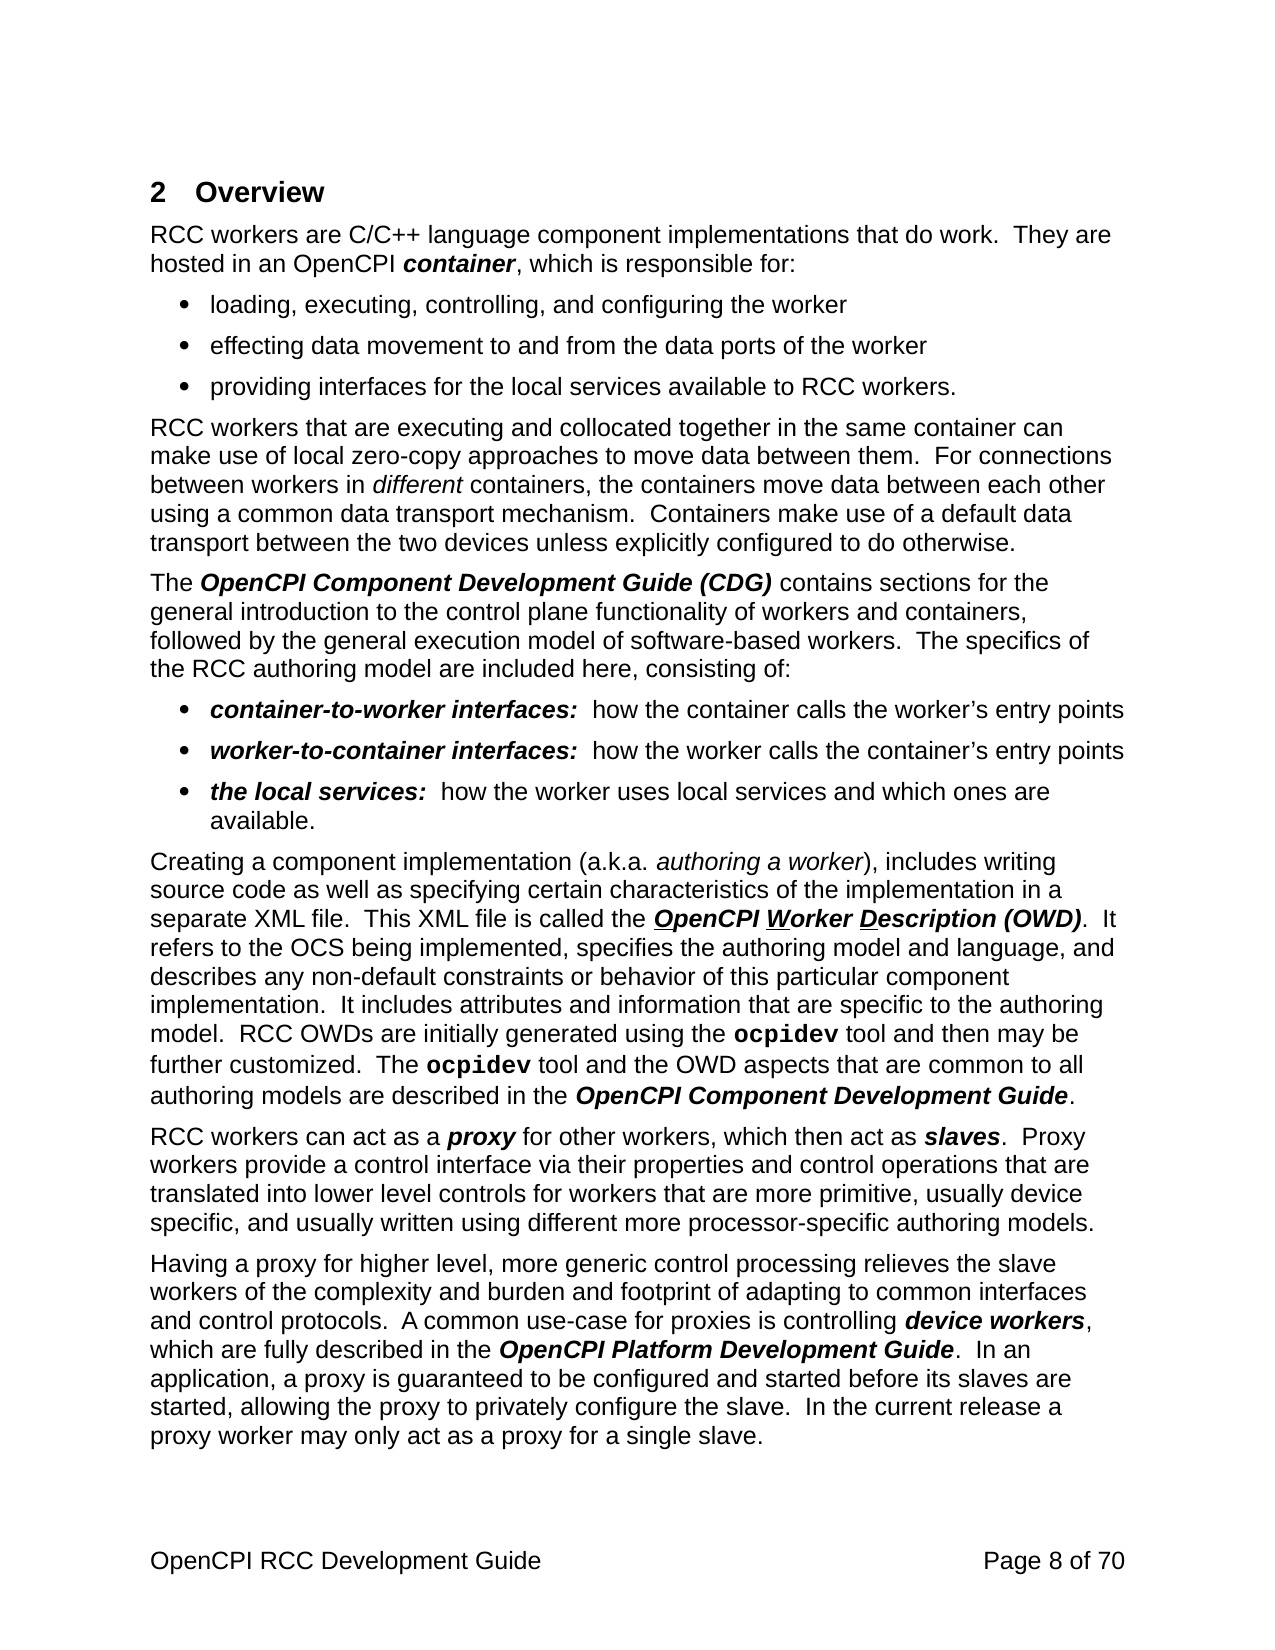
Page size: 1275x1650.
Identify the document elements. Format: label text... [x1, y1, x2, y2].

list worker-to-container interfaces: how the worker calls the container’s entry points [180, 736, 1125, 765]
text Creating a component implementation (a.k.a. authoring a worker), includes writing source code as well as specifying certain characteristics of the implementation in a separate XML file. This XML file is called the OpenCPI Worker Description (OWD). It refers to the OCS being implemented, specifies the authoring model and language, and describes any non-default constraints or behavior of this particular component implementation. It includes attributes and information that are specific to the authoring model. RCC OWDs are initially generated using the ocpidev tool and then may be further customized. The ocpidev tool and the OWD aspects that are common to all authoring models are described in the OpenCPI Component Development Guide. [150, 846, 1125, 1109]
text Having a proxy for higher level, more generic control processing relieves the slave workers of the complexity and burden and footprint of adapting to common interfaces and control protocols. A common use-case for proxies is controlling device workers, which are fully described in the OpenCPI Platform Development Guide. In an application, a proxy is guaranteed to be configured and started before its slaves are started, allowing the proxy to privately configure the slave. In the current release a proxy worker may only act as a proxy for a single slave. [150, 1248, 1125, 1450]
list container-to-worker interfaces: how the container calls the worker’s entry points [180, 695, 1125, 724]
list providing interfaces for the local services available to RCC workers. [180, 372, 1125, 401]
list effecting data movement to and from the data ports of the worker [180, 331, 1125, 360]
text RCC workers are C/C++ language component implementations that do work. They are hosted in an OpenCPI container, which is responsible for: [150, 221, 1125, 278]
text RCC workers can act as a proxy for other workers, which then act as slaves. Proxy workers provide a control interface via their properties and control operations that are translated into lower level controls for workers that are more primitive, usually device specific, and usually written using different more processor-specific authoring models. [150, 1122, 1125, 1237]
list the local services: how the worker uses local services and which ones are available. [180, 777, 1125, 834]
text The OpenCPI Component Development Guide (CDG) contains sections for the general introduction to the control plane functionality of workers and containers, followed by the general execution model of software-based workers. The specifics of the RCC authoring model are included here, consisting of: [150, 568, 1125, 683]
text RCC workers that are executing and collocated together in the same container can make use of local zero-copy approaches to move data between them. For connections between workers in different containers, the containers move data between each other using a common data transport mechanism. Containers make use of a default data transport between the two devices unless explicitly configured to do otherwise. [150, 412, 1125, 556]
subtitle Overview [150, 175, 1125, 208]
list loading, executing, controlling, and configuring the worker [180, 290, 1125, 319]
